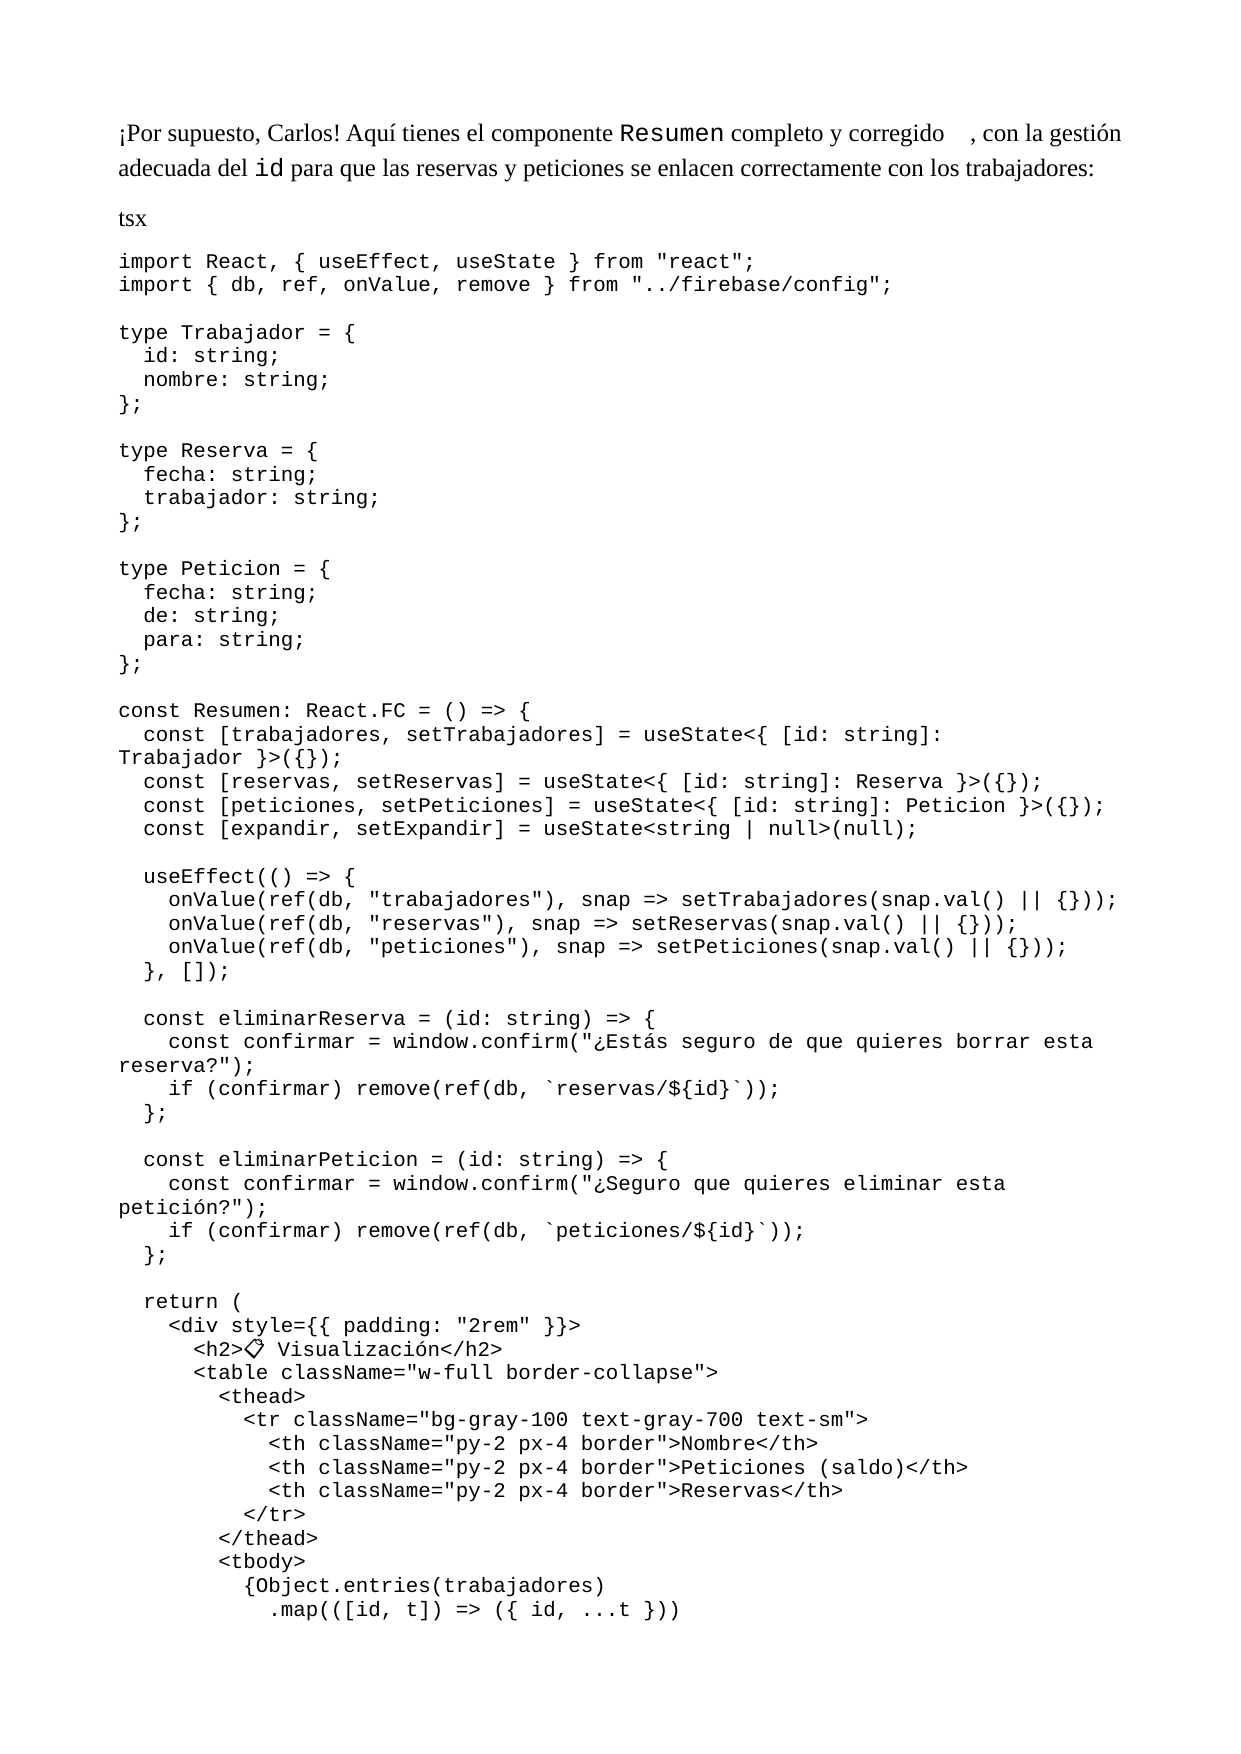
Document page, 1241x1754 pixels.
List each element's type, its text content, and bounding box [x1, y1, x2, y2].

text tsx [118, 203, 1122, 232]
text fecha: string; [118, 582, 1122, 606]
text ¡Por supuesto, Carlos! Aquí tienes el componente Resumen completo y corregido 🧼, con la gestión adecuada del id para que las reservas y peticiones se enlacen correctamente con los trabajadores: [118, 118, 1122, 184]
text nombre: string; [118, 369, 1122, 393]
text const confirmar = window.confirm("¿Seguro que quieres eliminar esta petición?"); [118, 1173, 1122, 1220]
text }; [118, 653, 1122, 676]
text para: string; [118, 629, 1122, 653]
text const [peticiones, setPeticiones] = useState<{ [id: string]: Peticion }>({}); [118, 795, 1122, 818]
text <th className="py-2 px-4 border">Nombre</th> [118, 1433, 1122, 1457]
text <h2>📋 Visualización</h2> [118, 1338, 1122, 1362]
text <tr className="bg-gray-100 text-gray-700 text-sm"> [118, 1409, 1122, 1433]
text onValue(ref(db, "trabajadores"), snap => setTrabajadores(snap.val() || {})); [118, 889, 1122, 913]
text if (confirmar) remove(ref(db, `reservas/${id}`)); [118, 1078, 1122, 1102]
text const eliminarPeticion = (id: string) => { [118, 1149, 1122, 1173]
text <table className="w-full border-collapse"> [118, 1362, 1122, 1386]
text fecha: string; [118, 464, 1122, 487]
text </tr> [118, 1504, 1122, 1528]
text <th className="py-2 px-4 border">Reservas</th> [118, 1480, 1122, 1504]
text return ( [118, 1291, 1122, 1315]
text id: string; [118, 345, 1122, 369]
text import React, { useEffect, useState } from "react"; [118, 251, 1122, 274]
text type Peticion = { [118, 558, 1122, 582]
text if (confirmar) remove(ref(db, `peticiones/${id}`)); [118, 1220, 1122, 1244]
text <thead> [118, 1386, 1122, 1409]
text {Object.entries(trabajadores) [118, 1575, 1122, 1599]
text onValue(ref(db, "peticiones"), snap => setPeticiones(snap.val() || {})); [118, 937, 1122, 960]
text .map(([id, t]) => ({ id, ...t })) [118, 1599, 1122, 1622]
text }; [118, 1244, 1122, 1268]
text <tbody> [118, 1551, 1122, 1575]
text const Resumen: React.FC = () => { [118, 700, 1122, 724]
text type Trabajador = { [118, 322, 1122, 345]
text </thead> [118, 1528, 1122, 1551]
text }; [118, 1102, 1122, 1126]
text type Reserva = { [118, 440, 1122, 464]
text <div style={{ padding: "2rem" }}> [118, 1315, 1122, 1338]
text const eliminarReserva = (id: string) => { [118, 1007, 1122, 1031]
text const [trabajadores, setTrabajadores] = useState<{ [id: string]: Trabajador }>({}); [118, 724, 1122, 771]
text <th className="py-2 px-4 border">Peticiones (saldo)</th> [118, 1457, 1122, 1480]
text }; [118, 393, 1122, 416]
text }, []); [118, 960, 1122, 984]
text trabajador: string; [118, 487, 1122, 511]
text onValue(ref(db, "reservas"), snap => setReservas(snap.val() || {})); [118, 913, 1122, 937]
text }; [118, 511, 1122, 534]
text useEffect(() => { [118, 866, 1122, 889]
text import { db, ref, onValue, remove } from "../firebase/config"; [118, 274, 1122, 298]
text const [reservas, setReservas] = useState<{ [id: string]: Reserva }>({}); [118, 771, 1122, 795]
text de: string; [118, 606, 1122, 629]
text const confirmar = window.confirm("¿Estás seguro de que quieres borrar esta reserva?"); [118, 1031, 1122, 1078]
text const [expandir, setExpandir] = useState<string | null>(null); [118, 818, 1122, 842]
